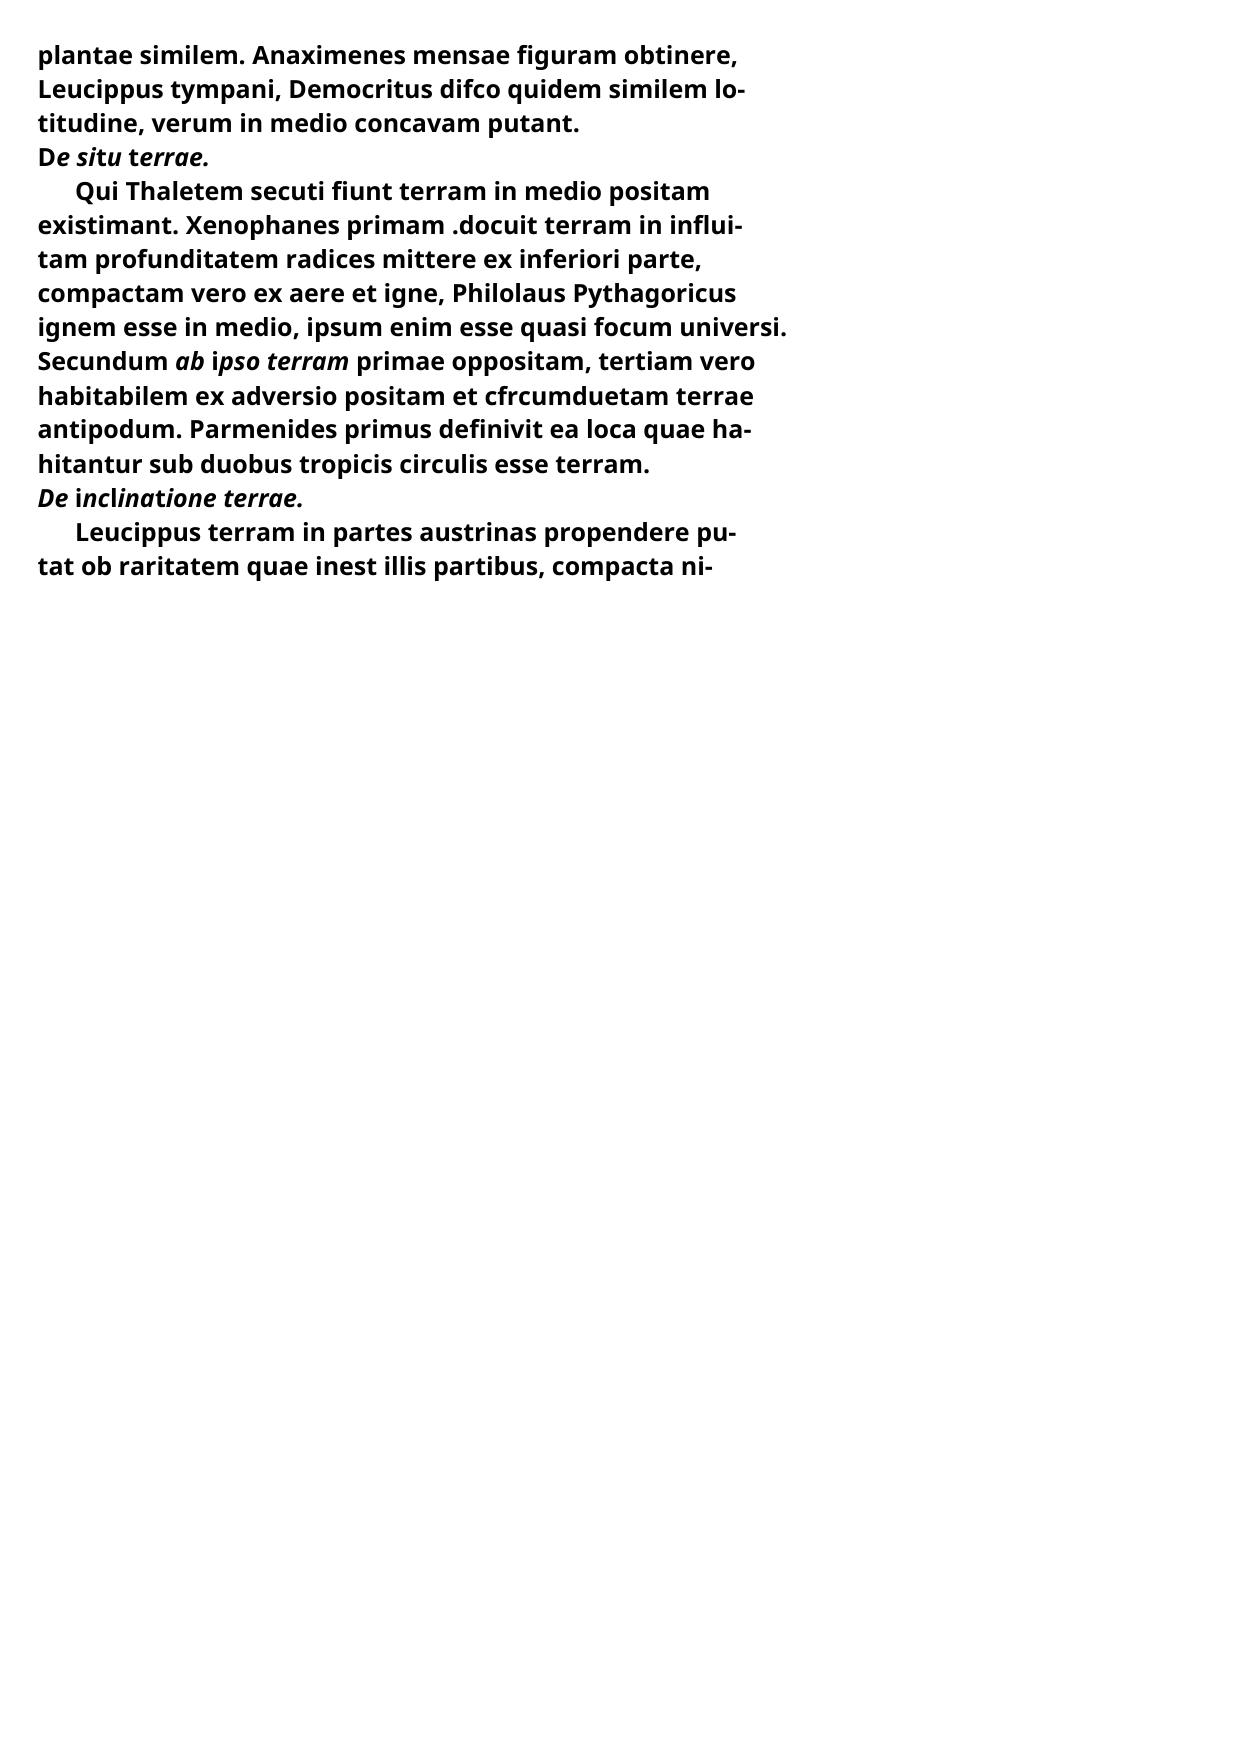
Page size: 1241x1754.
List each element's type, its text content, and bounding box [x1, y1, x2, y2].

text Leucippus terram in partes austrinas propendere pu- tat ob raritatem quae inest illis partibus, compacta ni- [37, 514, 1203, 582]
text De inclinatione terrae. [37, 480, 1203, 514]
text De situ terrae. [37, 140, 1203, 174]
text plantae similem. Anaximenes mensae figuram obtinere, Leucippus tympani, Democritus difco quidem similem lo- titudine, verum in medio concavam putant. [37, 37, 1203, 140]
text Qui Thaletem secuti fiunt terram in medio positam existimant. Xenophanes primam .docuit terram in influi- tam profunditatem radices mittere ex inferiori parte, compactam vero ex aere et igne, Philolaus Pythagoricus ignem esse in medio, ipsum enim esse quasi focum universi. Secundum ab ipso terram primae oppositam, tertiam vero habitabilem ex adversio positam et cfrcumduetam terrae antipodum. Parmenides primus definivit ea loca quae ha- hitantur sub duobus tropicis circulis esse terram. [37, 174, 1203, 480]
